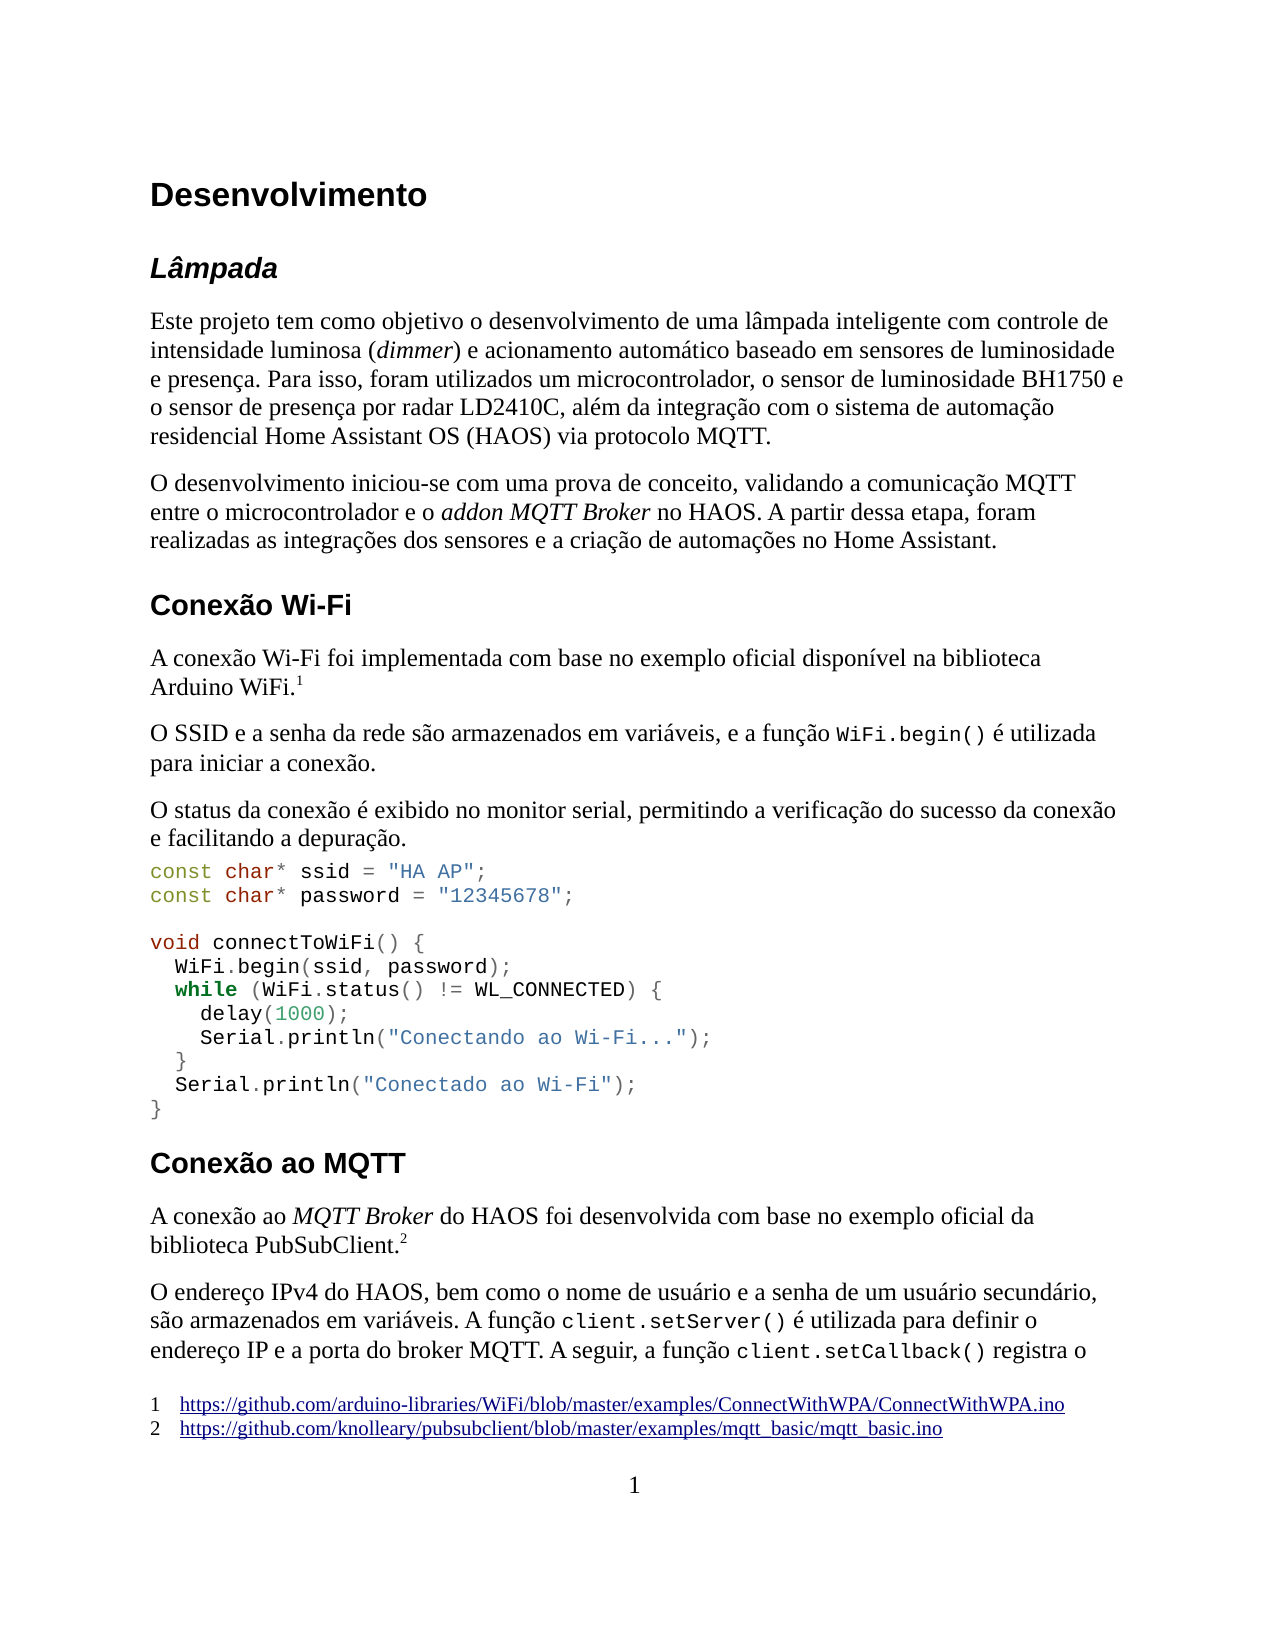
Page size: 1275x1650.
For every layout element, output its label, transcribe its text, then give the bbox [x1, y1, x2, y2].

subtitle Lâmpada [150, 251, 1125, 285]
text O desenvolvimento iniciou-se com uma prova de conceito, validando a comunicação MQTT entre o microcontrolador e o addon MQTT Broker no HAOS. A partir dessa etapa, foram realizadas as integrações dos sensores e a criação de automações no Home Assistant. [150, 468, 1125, 554]
text const char* ssid = "HA AP"; [150, 861, 1125, 885]
text O endereço IPv4 do HAOS, bem como o nome de usuário e a senha de um usuário secundário, são armazenados em variáveis. A função client.setServer() é utilizada para definir o endereço IP e a porta do broker MQTT. A seguir, a função client.setCallback() registra o [150, 1277, 1125, 1364]
text Este projeto tem como objetivo o desenvolvimento de uma lâmpada inteligente com controle de intensidade luminosa (dimmer) e acionamento automático baseado em sensores de luminosidade e presença. Para isso, foram utilizados um microcontrolador, o sensor de luminosidade BH1750 e o sensor de presença por radar LD2410C, além da integração com o sistema de automação residencial Home Assistant OS (HAOS) via protocolo MQTT. [150, 306, 1125, 450]
text delay(1000); [150, 1003, 1125, 1027]
text } [150, 1050, 1125, 1074]
text while (WiFi.status() != WL_CONNECTED) { [150, 979, 1125, 1003]
subtitle Conexão ao MQTT [150, 1146, 1125, 1180]
text void connectToWiFi() { [150, 932, 1125, 956]
text https://github.com/knolleary/pubsubclient/blob/master/examples/mqtt_basic/mqtt_basic.ino [150, 1416, 1125, 1440]
text https://github.com/arduino-libraries/WiFi/blob/master/examples/ConnectWithWPA/ConnectWithWPA.ino [150, 1392, 1125, 1416]
text Serial.println("Conectando ao Wi-Fi..."); [150, 1027, 1125, 1050]
text WiFi.begin(ssid, password); [150, 956, 1125, 979]
subtitle Conexão Wi-Fi [150, 588, 1125, 622]
text Serial.println("Conectado ao Wi-Fi"); [150, 1074, 1125, 1098]
subtitle Desenvolvimento [150, 175, 1125, 214]
text const char* password = "12345678"; [150, 885, 1125, 908]
text } [150, 1098, 1125, 1121]
text A conexão ao MQTT Broker do HAOS foi desenvolvida com base no exemplo oficial da biblioteca PubSubClient. [150, 1201, 1125, 1259]
text O SSID e a senha da rede são armazenados em variáveis, e a função WiFi.begin() é utilizada para iniciar a conexão. [150, 718, 1125, 777]
text A conexão Wi-Fi foi implementada com base no exemplo oficial disponível na biblioteca Arduino WiFi. [150, 643, 1125, 701]
text O status da conexão é exibido no monitor serial, permitindo a verificação do sucesso da conexão e facilitando a depuração. [150, 795, 1125, 852]
